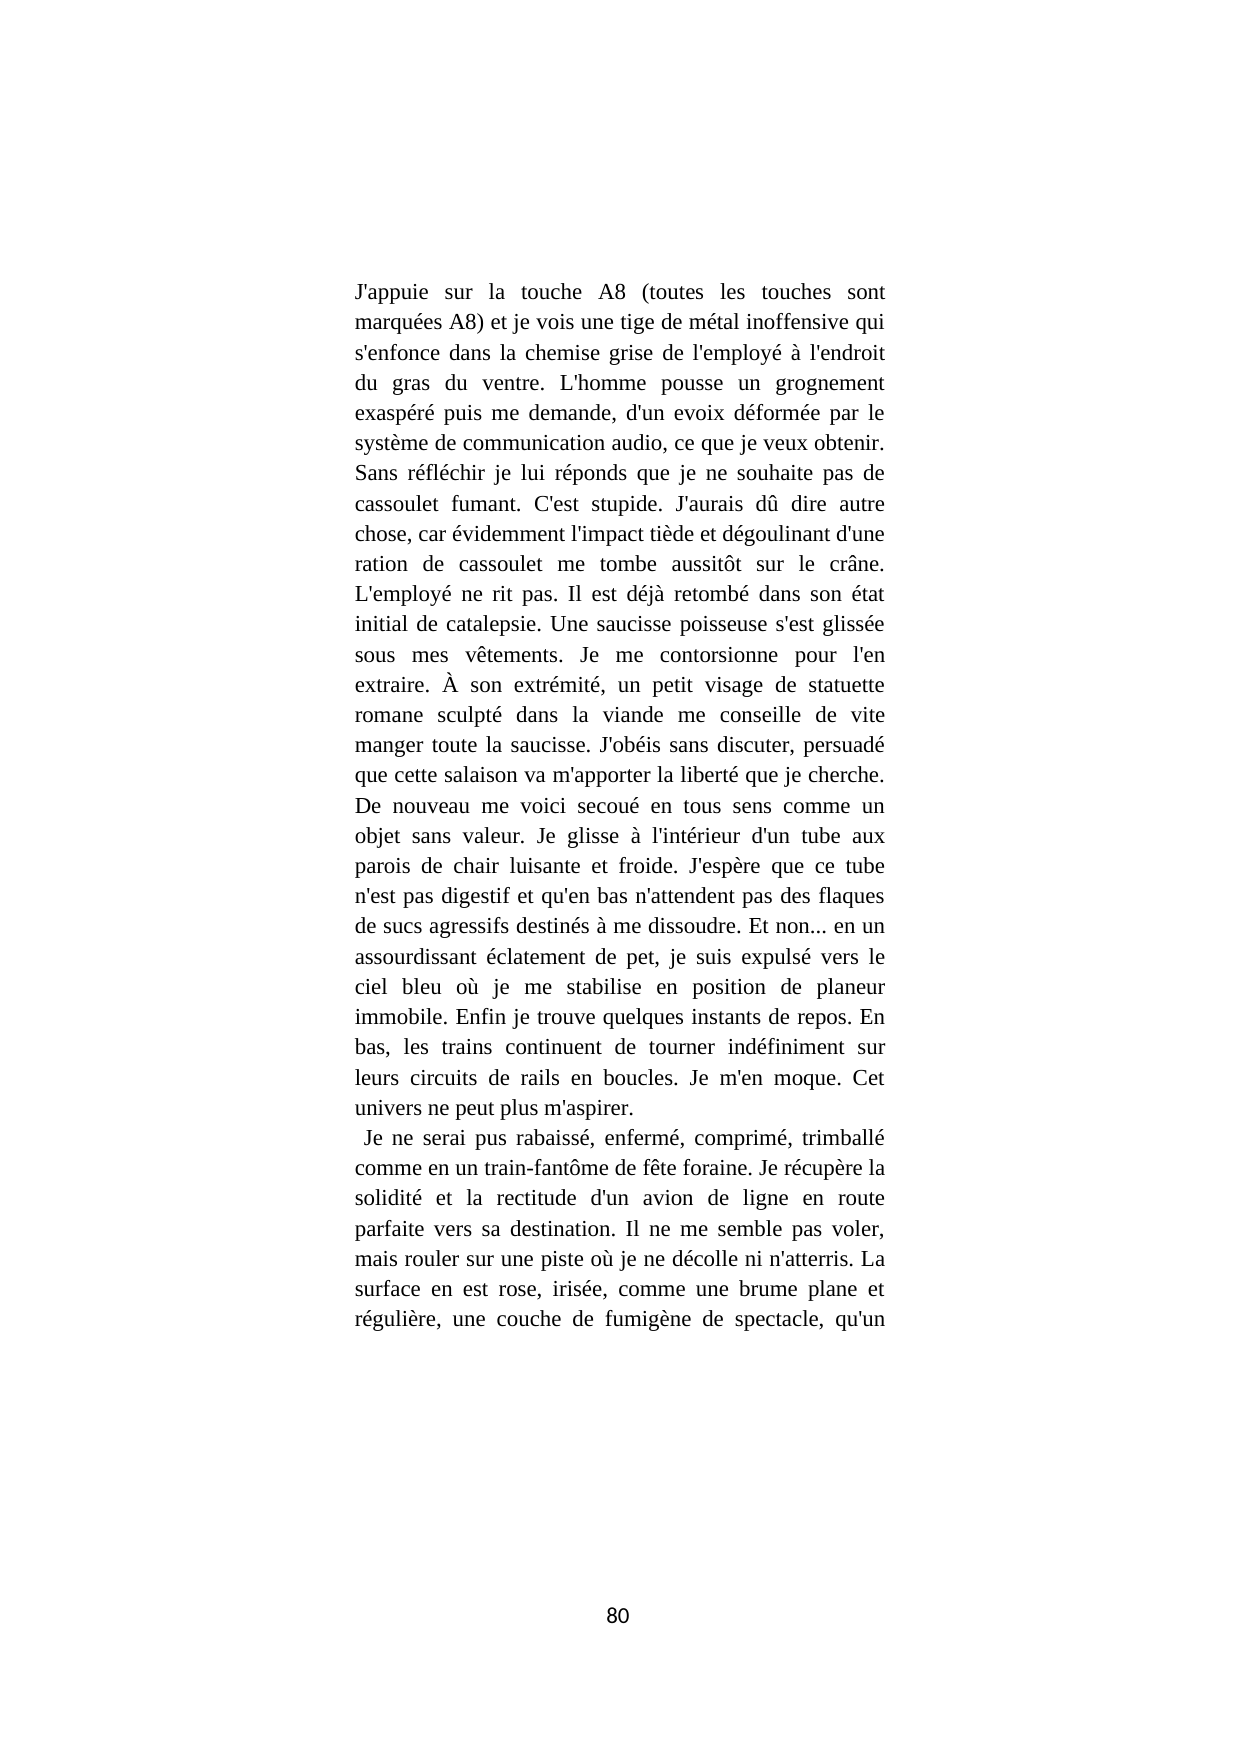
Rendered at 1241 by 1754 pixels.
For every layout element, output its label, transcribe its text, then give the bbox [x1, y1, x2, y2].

text J'appuie sur la touche A8 (toutes les touches sont marquées A8) et je vois une tige de métal inoffensive qui s'enfonce dans la chemise grise de l'employé à l'endroit du gras du ventre. L'homme pousse un grognement exaspéré puis me demande, d'un evoix déformée par le système de communication audio, ce que je veux obtenir. Sans réfléchir je lui réponds que je ne souhaite pas de cassoulet fumant. C'est stupide. J'aurais dû dire autre chose, car évidemment l'impact tiède et dégoulinant d'une ration de cassoulet me tombe aussitôt sur le crâne. L'employé ne rit pas. Il est déjà retombé dans son état initial de catalepsie. Une saucisse poisseuse s'est glissée sous mes vêtements. Je me contorsionne pour l'en extraire. À son extrémité, un petit visage de statuette romane sculpté dans la viande me conseille de vite manger toute la saucisse. J'obéis sans discuter, persuadé que cette salaison va m'apporter la liberté que je cherche. De nouveau me voici secoué en tous sens comme un objet sans valeur. Je glisse à l'intérieur d'un tube aux parois de chair luisante et froide. J'espère que ce tube n'est pas digestif et qu'en bas n'attendent pas des flaques de sucs agressifs destinés à me dissoudre. Et non... en un assourdissant éclatement de pet, je suis expulsé vers le ciel bleu où je me stabilise en position de planeur immobile. Enfin je trouve quelques instants de repos. En bas, les trains continuent de tourner indéfiniment sur leurs circuits de rails en boucles. Je m'en moque. Cet univers ne peut plus m'aspirer. [354, 278, 886, 1120]
text Je ne serai pus rabaissé, enfermé, comprimé, trimballé comme en un train-fantôme de fête foraine. Je récupère la solidité et la rectitude d'un avion de ligne en route parfaite vers sa destination. Il ne me semble pas voler, mais rouler sur une piste où je ne décolle ni n'atterris. La surface en est rose, irisée, comme une brume plane et régulière, une couche de fumigène de spectacle, qu'un [354, 1124, 886, 1332]
